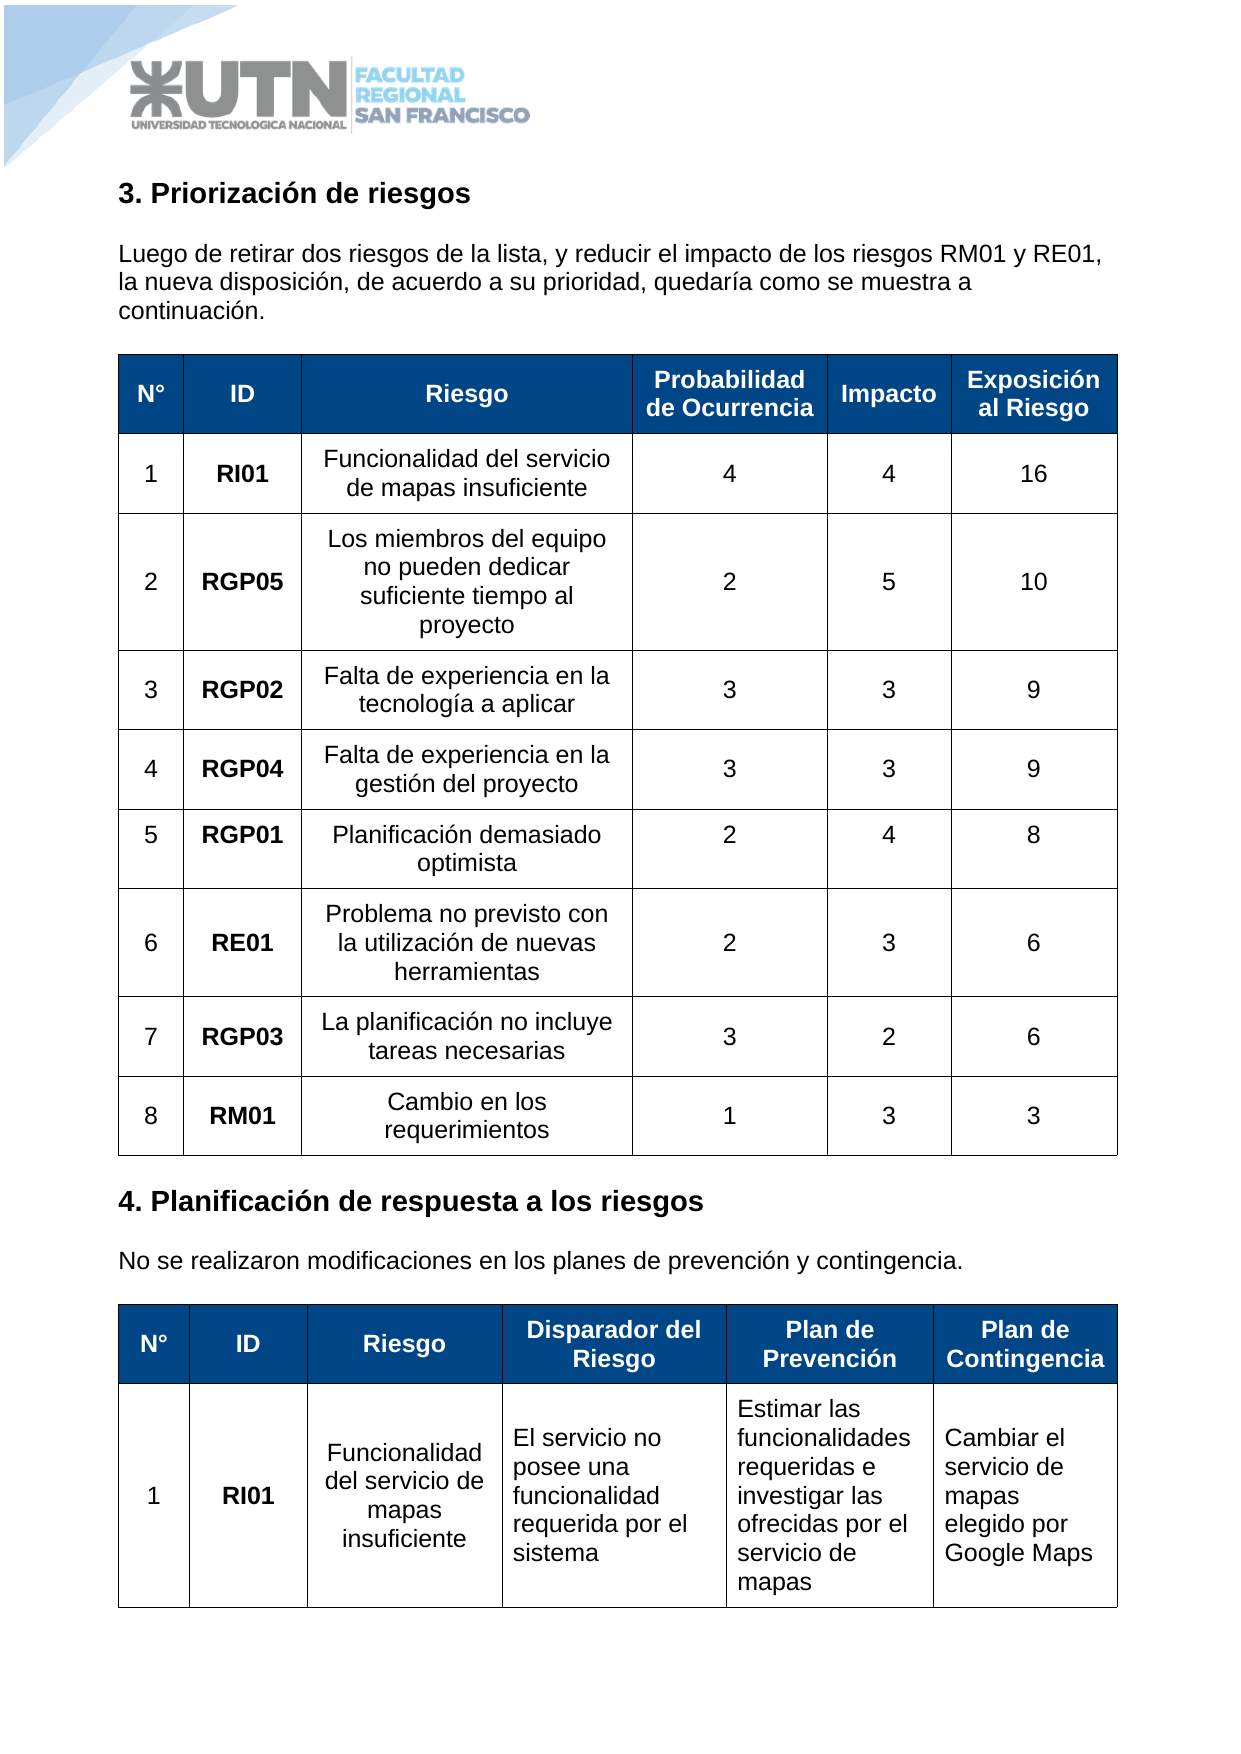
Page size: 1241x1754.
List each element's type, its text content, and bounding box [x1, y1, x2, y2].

table_cell 4 [828, 810, 951, 888]
table_cell RGP03 [184, 997, 301, 1076]
text 3. Priorización de riesgos [118, 176, 1122, 210]
table_cell 9 [952, 730, 1117, 808]
table_cell El servicio no posee una funcionalidad requerida por el sistema [503, 1384, 726, 1607]
table_cell 3 [633, 997, 827, 1076]
table_cell 3 [119, 651, 183, 729]
table_header Impacto [828, 355, 951, 433]
table_cell Problema no previsto con la utilización de nuevas herramientas [302, 889, 632, 996]
table_cell Cambio en los requerimientos [302, 1077, 632, 1155]
table_cell Funcionalidad del servicio de mapas insuficiente [308, 1384, 502, 1607]
table_cell RGP04 [184, 730, 301, 808]
table_cell 3 [633, 651, 827, 729]
table_cell 4 [828, 434, 951, 513]
table_header Plan de Contingencia [934, 1305, 1117, 1383]
table_cell 6 [952, 889, 1117, 996]
table_cell 16 [952, 434, 1117, 513]
table_header ID [190, 1305, 307, 1383]
table_cell Los miembros del equipo no pueden dedicar suficiente tiempo al proyecto [302, 514, 632, 649]
table_cell 2 [633, 514, 827, 649]
table_header Riesgo [302, 355, 632, 433]
table_cell 3 [633, 730, 827, 808]
table_header Exposición al Riesgo [952, 355, 1117, 433]
table_cell 3 [828, 889, 951, 996]
table_cell RM01 [184, 1077, 301, 1155]
table_header ID [184, 355, 301, 433]
table_cell 4 [633, 434, 827, 513]
table_cell 2 [119, 514, 183, 649]
text Luego de retirar dos riesgos de la lista, y reducir el impacto de los riesgos RM01 y RE01, la nueva disposición, de acuerdo a su prioridad, quedaría como se muestra a continuación. [118, 239, 1122, 325]
table_cell RGP05 [184, 514, 301, 649]
table_cell RGP02 [184, 651, 301, 729]
table_header N° [119, 1305, 189, 1383]
picture [3, 5, 532, 169]
table_header Probabilidad de Ocurrencia [633, 355, 827, 433]
table_cell RE01 [184, 889, 301, 996]
table_cell 2 [633, 810, 827, 888]
table_cell 2 [828, 997, 951, 1076]
table_cell Planificación demasiado optimista [302, 810, 632, 888]
table_cell Funcionalidad del servicio de mapas insuficiente [302, 434, 632, 513]
table_cell 7 [119, 997, 183, 1076]
table_cell 5 [119, 810, 183, 888]
table_cell Cambiar el servicio de mapas elegido por Google Maps [934, 1384, 1117, 1607]
text 4. Planificación de respuesta a los riesgos [118, 1184, 1122, 1218]
table_header N° [119, 355, 183, 433]
table_header Plan de Prevención [727, 1305, 933, 1383]
table_cell 10 [952, 514, 1117, 649]
table_cell 9 [952, 651, 1117, 729]
table_cell 3 [828, 1077, 951, 1155]
table_cell 6 [952, 997, 1117, 1076]
table_cell 4 [119, 730, 183, 808]
table_cell 8 [952, 810, 1117, 888]
table_cell 2 [633, 889, 827, 996]
table_cell RI01 [190, 1384, 307, 1607]
table_cell 8 [119, 1077, 183, 1155]
table_cell 1 [633, 1077, 827, 1155]
table_header Riesgo [308, 1305, 502, 1383]
table_cell 3 [828, 651, 951, 729]
table_cell 5 [828, 514, 951, 649]
table_cell 6 [119, 889, 183, 996]
table_cell La planificación no incluye tareas necesarias [302, 997, 632, 1076]
table_cell Estimar las funcionalidades requeridas e investigar las ofrecidas por el servicio de mapas [727, 1384, 933, 1607]
table_cell 1 [119, 434, 183, 513]
table_cell RI01 [184, 434, 301, 513]
table_cell 3 [828, 730, 951, 808]
table_header Disparador del Riesgo [503, 1305, 726, 1383]
table_cell Falta de experiencia en la tecnología a aplicar [302, 651, 632, 729]
table_cell Falta de experiencia en la gestión del proyecto [302, 730, 632, 808]
text No se realizaron modificaciones en los planes de prevención y contingencia. [118, 1246, 1122, 1275]
table_cell RGP01 [184, 810, 301, 888]
table_cell 1 [119, 1384, 189, 1607]
table_cell 3 [952, 1077, 1117, 1155]
